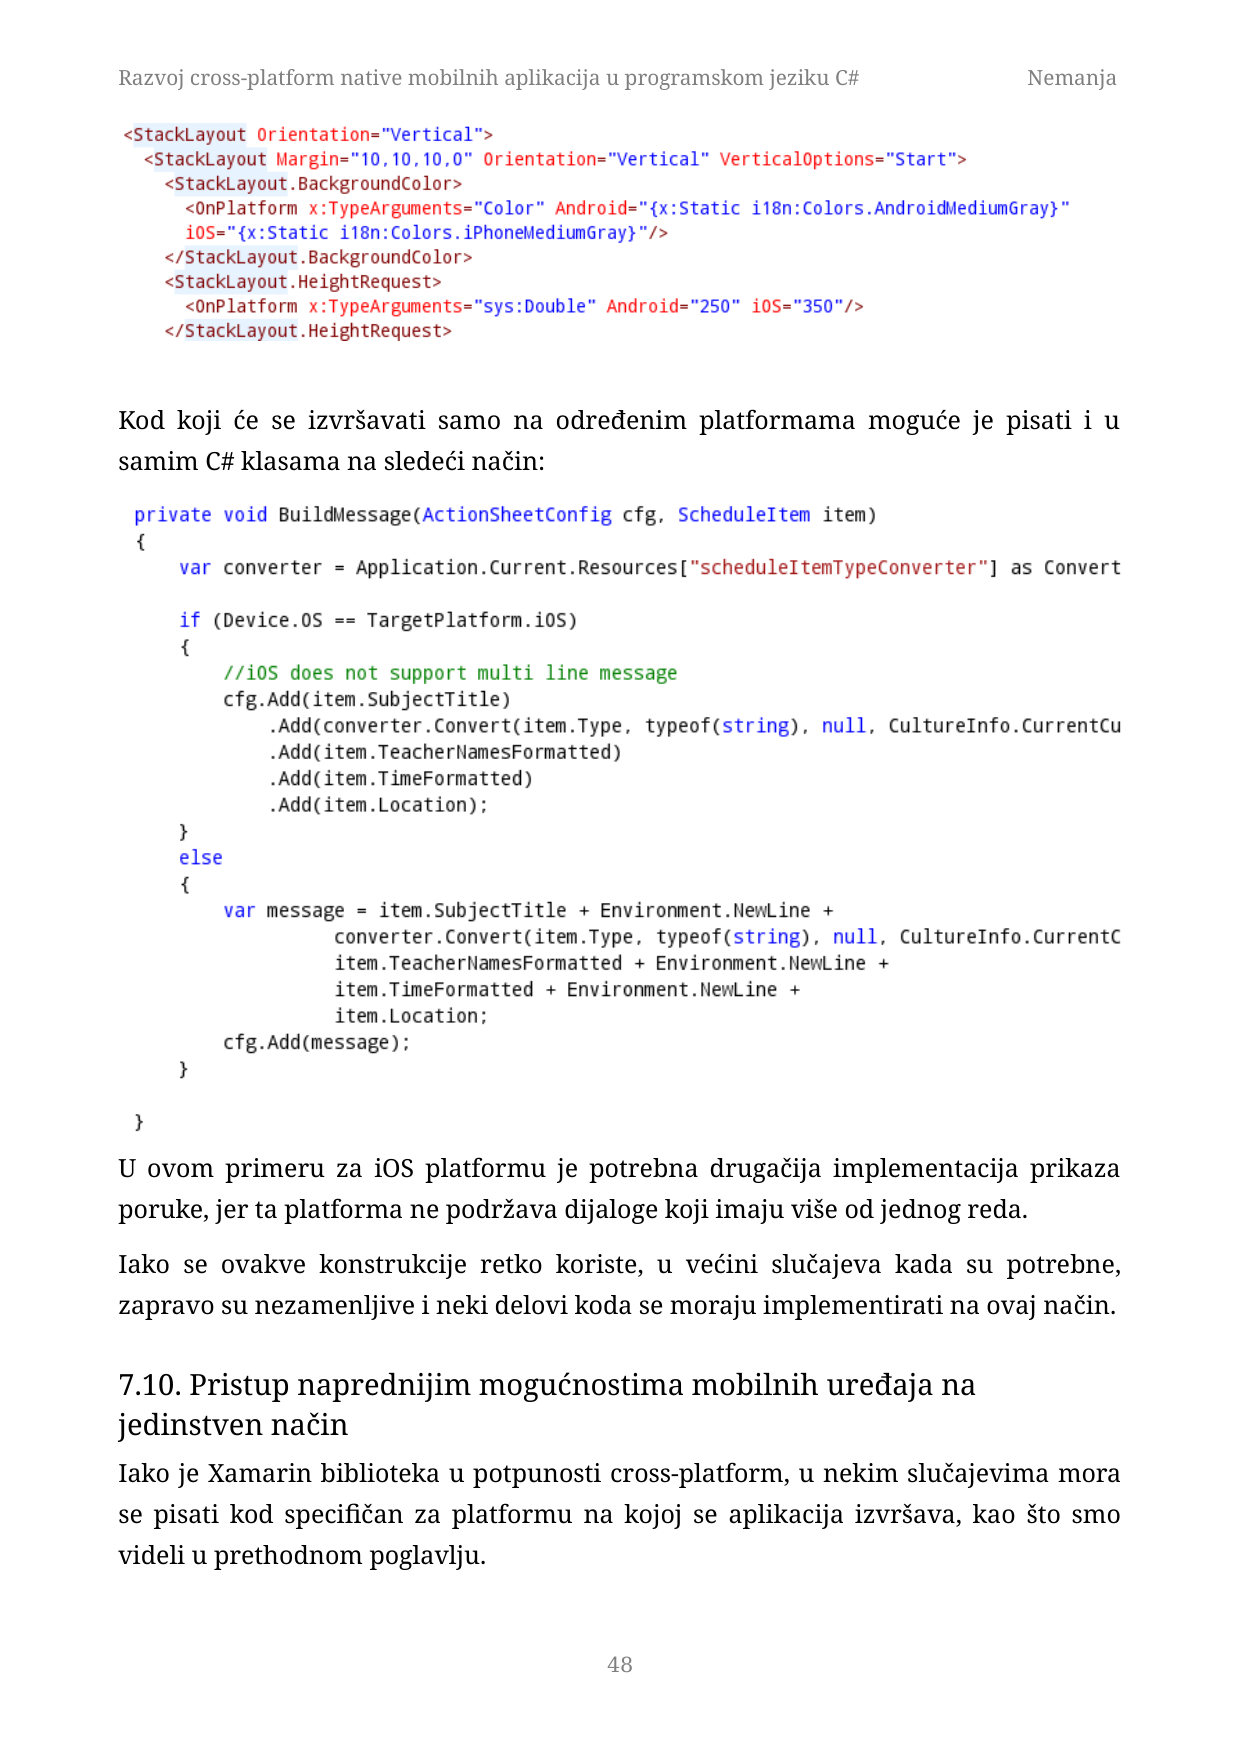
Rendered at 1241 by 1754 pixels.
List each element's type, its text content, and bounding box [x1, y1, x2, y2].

picture [118, 498, 1123, 1145]
picture [118, 123, 1123, 341]
text Iako se ovakve konstrukcije retko koriste, u većini slučajeva kada su potrebne, zapravo su nezamenljive i neki delovi koda se moraju implementirati na ovaj način. [118, 1247, 1122, 1322]
text Iako je Xamarin biblioteka u potpunosti cross-platform, u nekim slučajevima mora se pisati kod specifičan za platformu na kojoj se aplikacija izvršava, kao što smo videli u prethodnom poglavlju. [118, 1456, 1122, 1572]
subtitle 7.10. Pristup naprednijim mogućnostima mobilnih uređaja na jedinstven način [118, 1364, 1122, 1444]
text Kod koji će se izvršavati samo na određenim platformama moguće je pisati i u samim C# klasama na sledeći način: [118, 403, 1122, 478]
text U ovom primeru za iOS platformu je potrebna drugačija implementacija prikaza poruke, jer ta platforma ne podržava dijaloge koji imaju više od jednog reda. [118, 1145, 1122, 1226]
